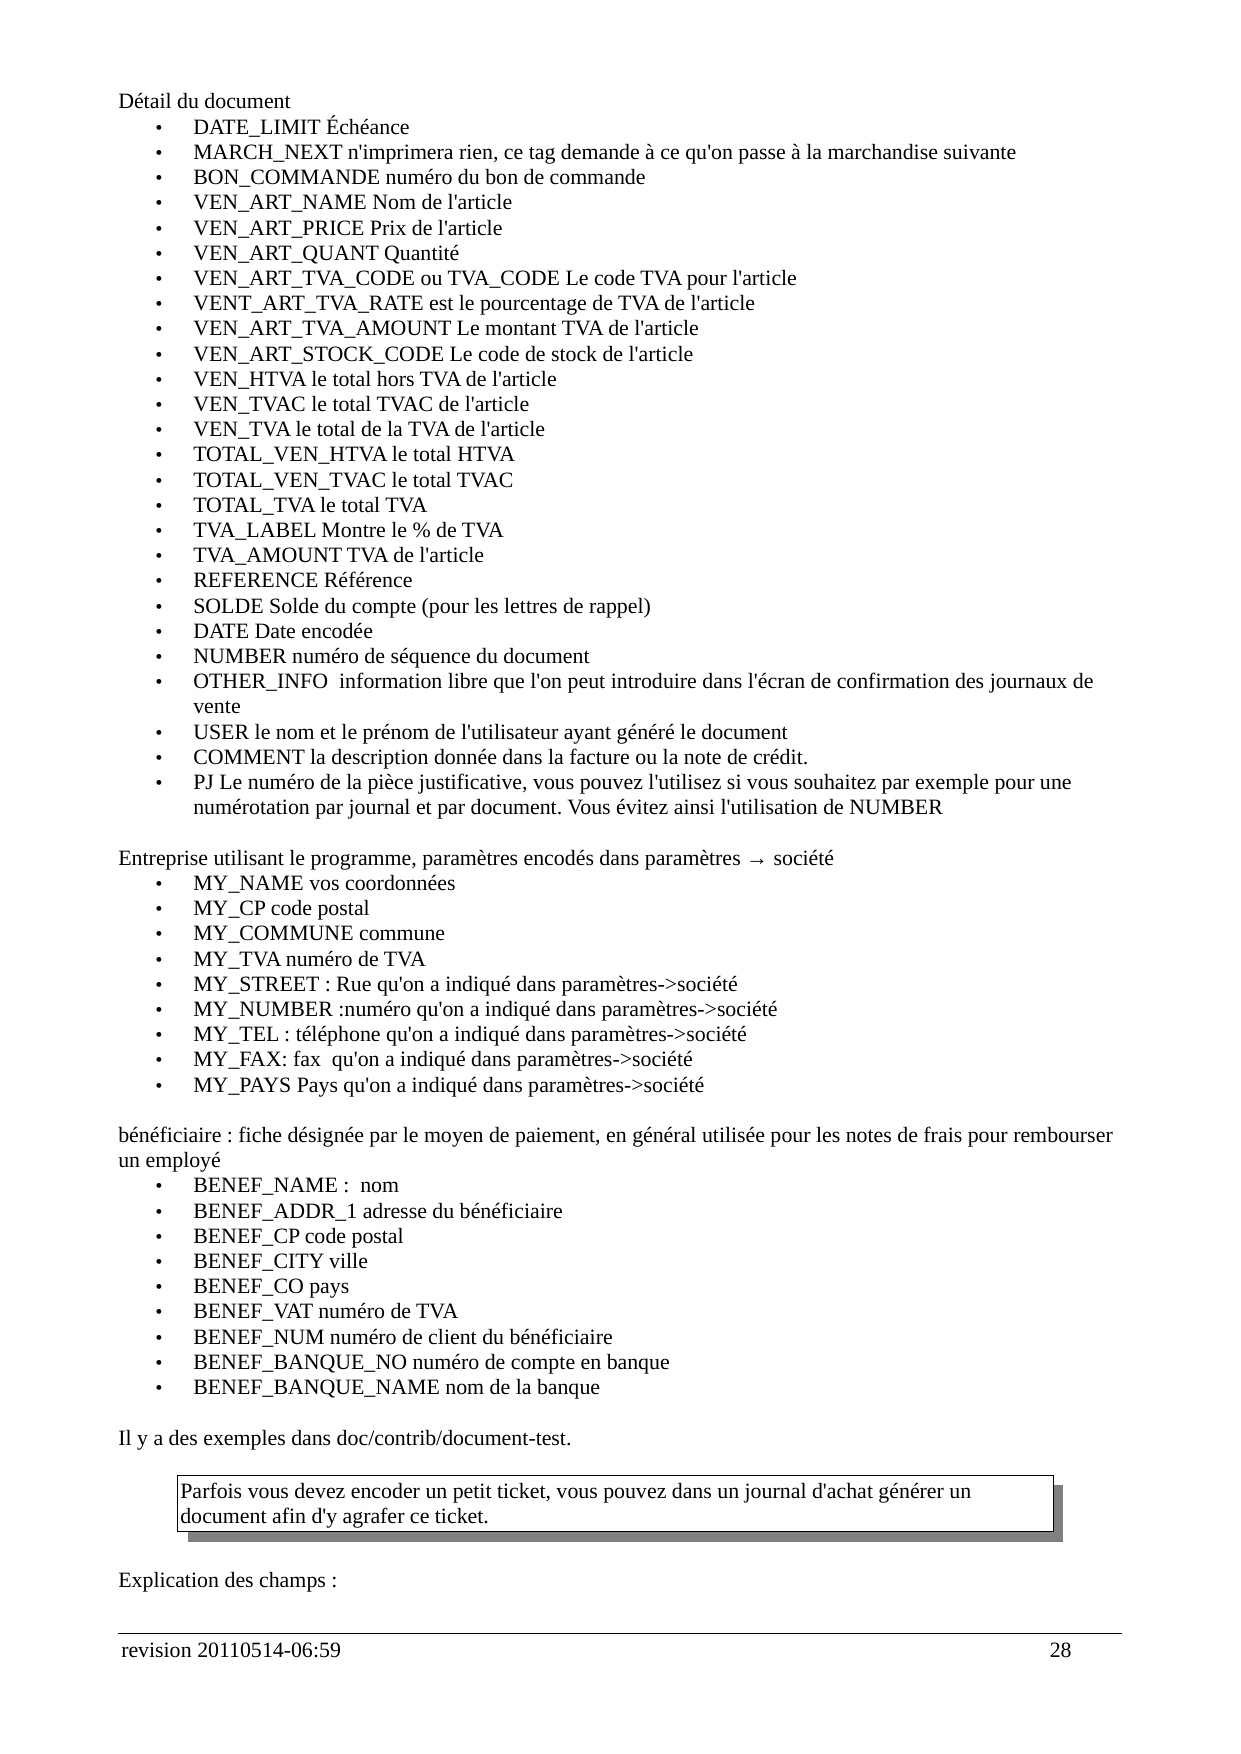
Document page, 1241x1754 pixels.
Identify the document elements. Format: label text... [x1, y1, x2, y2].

list BENEF_NAME : nom [156, 1172, 1122, 1198]
list VEN_TVAC le total TVAC de l'article [156, 391, 1122, 416]
list TOTAL_TVA le total TVA [156, 492, 1122, 517]
list PJ Le numéro de la pièce justificative, vous pouvez l'utilisez si vous souhaitez par exemple pour une numérotation par journal et par document. Vous évitez ainsi l'utilisation de NUMBER [156, 769, 1122, 819]
list NUMBER numéro de séquence du document [156, 643, 1122, 668]
list MY_TEL : téléphone qu'on a indiqué dans paramètres->société [156, 1021, 1122, 1046]
list TOTAL_VEN_HTVA le total HTVA [156, 441, 1122, 467]
list BENEF_CITY ville [156, 1248, 1122, 1273]
text Parfois vous devez encoder un petit ticket, vous pouvez dans un journal d'achat générer un document afin d'y agrafer ce ticket. [178, 1476, 1052, 1531]
list MY_COMMUNE commune [156, 920, 1122, 946]
list MARCH_NEXT n'imprimera rien, ce tag demande à ce qu'on passe à la marchandise suivante [156, 139, 1122, 164]
list MY_FAX: fax qu'on a indiqué dans paramètres->société [156, 1046, 1122, 1072]
list VEN_HTVA le total hors TVA de l'article [156, 366, 1122, 391]
list BENEF_VAT numéro de TVA [156, 1298, 1122, 1324]
list BENEF_BANQUE_NO numéro de compte en banque [156, 1349, 1122, 1374]
list MY_NUMBER :numéro qu'on a indiqué dans paramètres->société [156, 996, 1122, 1021]
text Détail du document [118, 88, 1122, 114]
list VEN_ART_TVA_CODE ou TVA_CODE Le code TVA pour l'article [156, 265, 1122, 290]
text bénéficiaire : fiche désignée par le moyen de paiement, en général utilisée pour les notes de frais pour rembourser un employé [118, 1122, 1122, 1172]
list TOTAL_VEN_TVAC le total TVAC [156, 467, 1122, 492]
list VEN_ART_PRICE Prix de l'article [156, 214, 1122, 240]
list REFERENCE Référence [156, 567, 1122, 593]
list MY_TVA numéro de TVA [156, 946, 1122, 971]
list USER le nom et le prénom de l'utilisateur ayant généré le document [156, 719, 1122, 744]
list TVA_AMOUNT TVA de l'article [156, 542, 1122, 567]
list VENT_ART_TVA_RATE est le pourcentage de TVA de l'article [156, 290, 1122, 315]
list MY_STREET : Rue qu'on a indiqué dans paramètres->société [156, 971, 1122, 996]
list VEN_ART_QUANT Quantité [156, 240, 1122, 265]
text Il y a des exemples dans doc/contrib/document-test. [118, 1424, 1122, 1450]
list DATE Date encodée [156, 618, 1122, 643]
list COMMENT la description donnée dans la facture ou la note de crédit. [156, 744, 1122, 769]
list MY_PAYS Pays qu'on a indiqué dans paramètres->société [156, 1072, 1122, 1097]
list VEN_TVA le total de la TVA de l'article [156, 416, 1122, 441]
list BENEF_BANQUE_NAME nom de la banque [156, 1374, 1122, 1399]
list BON_COMMANDE numéro du bon de commande [156, 164, 1122, 189]
list MY_CP code postal [156, 895, 1122, 920]
list VEN_ART_NAME Nom de l'article [156, 189, 1122, 214]
list SOLDE Solde du compte (pour les lettres de rappel) [156, 593, 1122, 618]
text Explication des champs : [118, 1567, 1122, 1592]
list TVA_LABEL Montre le % de TVA [156, 517, 1122, 542]
list MY_NAME vos coordonnées [156, 870, 1122, 895]
list BENEF_NUM numéro de client du bénéficiaire [156, 1324, 1122, 1349]
list BENEF_CO pays [156, 1273, 1122, 1298]
list DATE_LIMIT Échéance [156, 114, 1122, 139]
list OTHER_INFO information libre que l'on peut introduire dans l'écran de confirmation des journaux de vente [156, 668, 1122, 719]
list BENEF_CP code postal [156, 1223, 1122, 1248]
list VEN_ART_TVA_AMOUNT Le montant TVA de l'article [156, 315, 1122, 341]
list VEN_ART_STOCK_CODE Le code de stock de l'article [156, 341, 1122, 366]
list BENEF_ADDR_1 adresse du bénéficiaire [156, 1198, 1122, 1223]
text Entreprise utilisant le programme, paramètres encodés dans paramètres → société [118, 845, 1122, 870]
